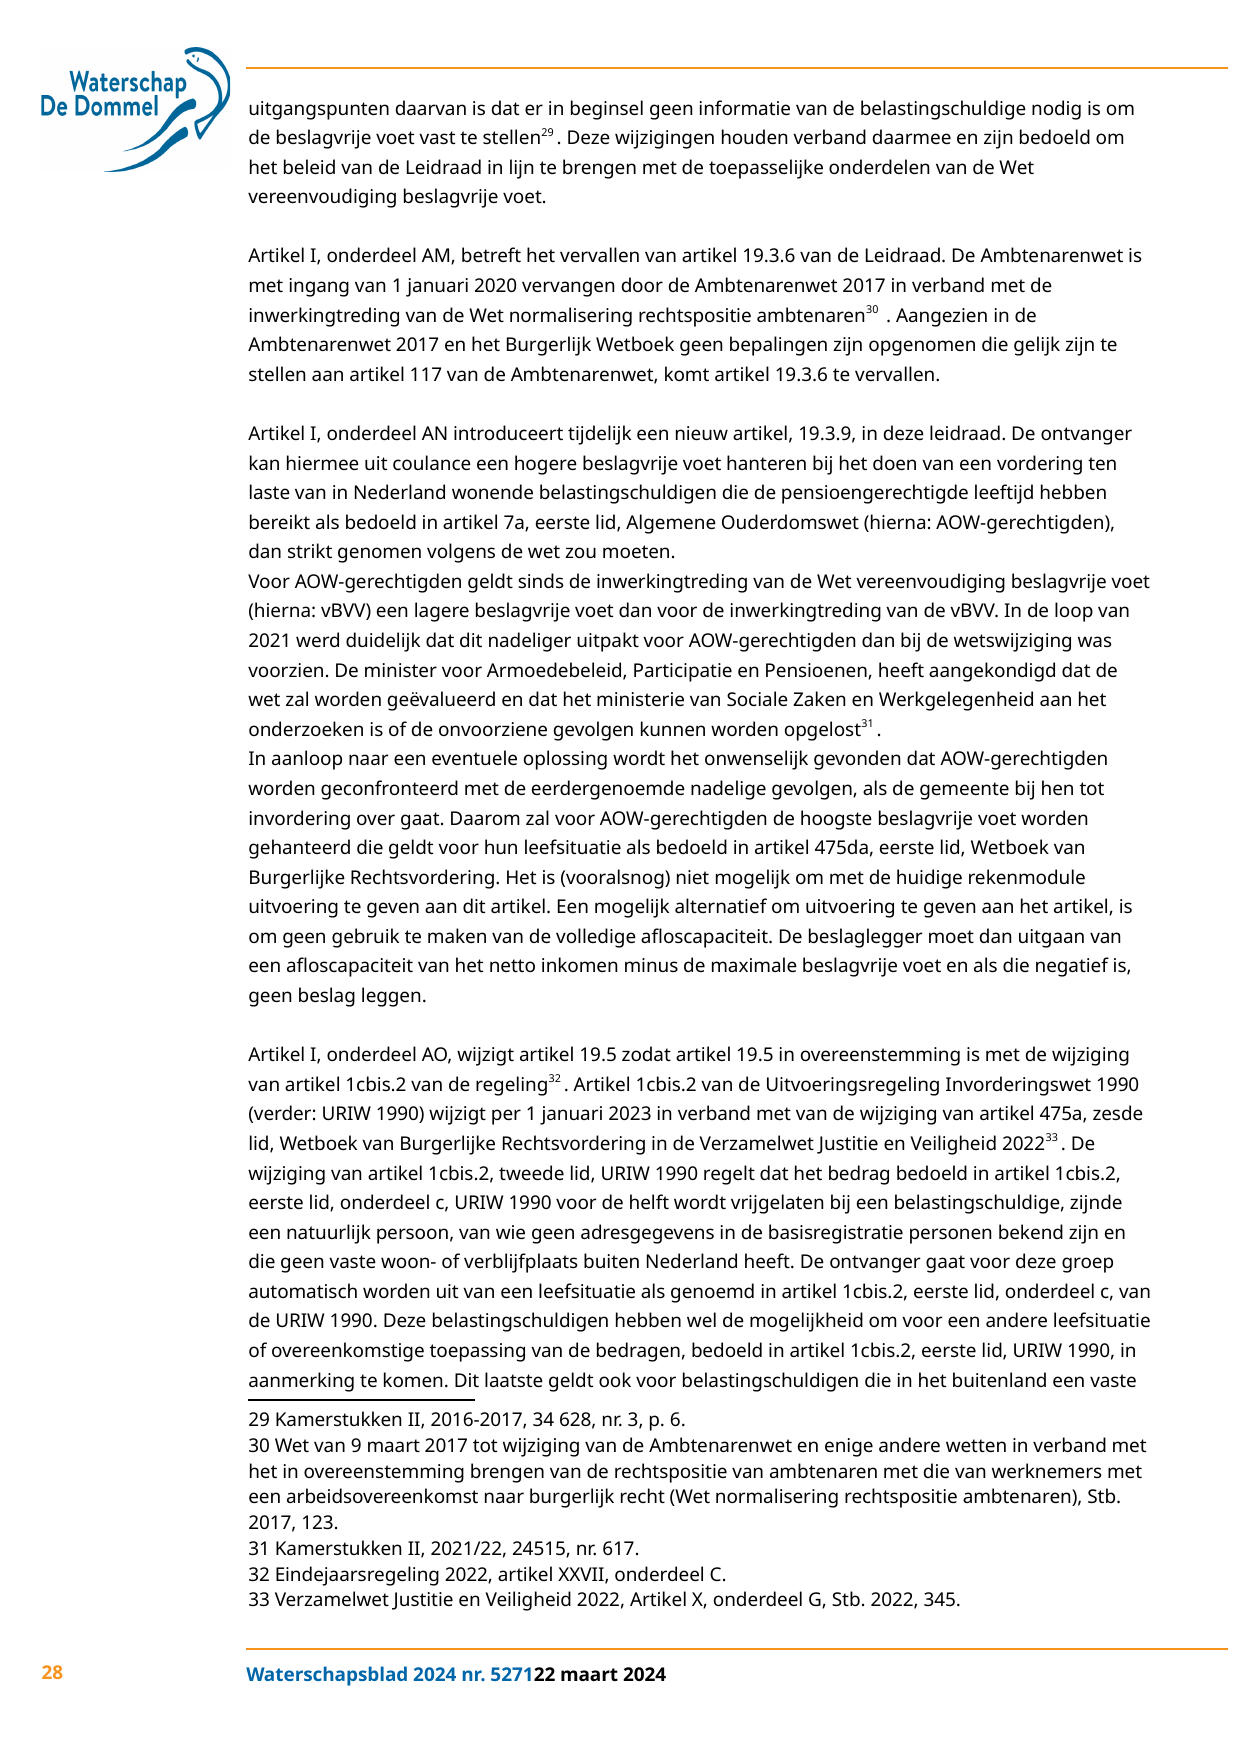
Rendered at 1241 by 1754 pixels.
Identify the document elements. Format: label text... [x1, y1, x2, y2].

text Voor AOW-gerechtigden geldt sinds de inwerkingtreding van de Wet vereenvoudiging beslagvrije voet (hierna: vBVV) een lagere beslagvrije voet dan voor de inwerkingtreding van de vBVV. In de loop van 2021 werd duidelijk dat dit nadeliger uitpakt voor AOW-gerechtigden dan bij de wetswijziging was voorzien. De minister voor Armoedebeleid, Participatie en Pensioenen, heeft aangekondigd dat de wet zal worden geëvalueerd en dat het ministerie van Sociale Zaken en Werkgelegenheid aan het onderzoeken is of de onvoorziene gevolgen kunnen worden opgelost. [248, 568, 1152, 742]
text Artikel I, onderdeel AO, wijzigt artikel 19.5 zodat artikel 19.5 in overeenstemming is met de wijziging van artikel 1cbis.2 van de regeling. Artikel 1cbis.2 van de Uitvoeringsregeling Invorderingswet 1990 (verder: URIW 1990) wijzigt per 1 januari 2023 in verband met van de wijziging van artikel 475a, zesde lid, Wetboek van Burgerlijke Rechtsvordering in de Verzamelwet Justitie en Veiligheid 2022. De wijziging van artikel 1cbis.2, tweede lid, URIW 1990 regelt dat het bedrag bedoeld in artikel 1cbis.2, eerste lid, onderdeel c, URIW 1990 voor de helft wordt vrijgelaten bij een belastingschuldige, zijnde een natuurlijk persoon, van wie geen adresgegevens in de basisregistratie personen bekend zijn en die geen vaste woon- of verblijfplaats buiten Nederland heeft. De ontvanger gaat voor deze groep automatisch worden uit van een leefsituatie als genoemd in artikel 1cbis.2, eerste lid, onderdeel c, van de URIW 1990. Deze belastingschuldigen hebben wel de mogelijkheid om voor een andere leefsituatie of overeenkomstige toepassing van de bedragen, bedoeld in artikel 1cbis.2, eerste lid, URIW 1990, in aanmerking te komen. Dit laatste geldt ook voor belastingschuldigen die in het buitenland een vaste [248, 1041, 1152, 1393]
picture [198, 118, 210, 131]
text Wet van 9 maart 2017 tot wijziging van de Ambtenarenwet en enige andere wetten in verband met het in overeenstemming brengen van de rechtspositie van ambtenaren met die van werknemers met een arbeidsovereenkomst naar burgerlijk recht (Wet normalisering rechtspositie ambtenaren), Stb. 2017, 123. [248, 1432, 1152, 1535]
picture [45, 99, 51, 111]
text Kamerstukken II, 2021/22, 24515, nr. 617. [248, 1535, 1152, 1561]
picture [41, 47, 231, 172]
text In aanloop naar een eventuele oplossing wordt het onwenselijk gevonden dat AOW-gerechtigden worden geconfronteerd met de eerdergenoemde nadelige gevolgen, als de gemeente bij hen tot invordering over gaat. Daarom zal voor AOW-gerechtigden de hoogste beslagvrije voet worden gehanteerd die geldt voor hun leefsituatie als bedoeld in artikel 475da, eerste lid, Wetboek van Burgerlijke Rechtsvordering. Het is (vooralsnog) niet mogelijk om met de huidige rekenmodule uitvoering te geven aan dit artikel. Een mogelijk alternatief om uitvoering te geven aan het artikel, is om geen gebruik te maken van de volledige afloscapaciteit. De beslaglegger moet dan uitgaan van een afloscapaciteit van het netto inkomen minus de maximale beslagvrije voet en als die negatief is, geen beslag leggen. [248, 746, 1152, 1008]
picture [204, 47, 231, 76]
text Kamerstukken II, 2016-2017, 34 628, nr. 3, p. 6. [248, 1406, 1152, 1432]
text Artikel I, onderdeel AM, betreft het vervallen van artikel 19.3.6 van de Leidraad. De Ambtenarenwet is met ingang van 1 januari 2020 vervangen door de Ambtenarenwet 2017 in verband met de inwerkingtreding van de Wet normalisering rechtspositie ambtenaren . Aangezien in de Ambtenarenwet 2017 en het Burgerlijk Wetboek geen bepalingen zijn opgenomen die gelijk zijn te stellen aan artikel 117 van de Ambtenarenwet, komt artikel 19.3.6 te vervallen. [248, 243, 1152, 387]
text Artikel I, onderdeel AN introduceert tijdelijk een nieuw artikel, 19.3.9, in deze leidraad. De ontvanger kan hiermee uit coulance een hogere beslagvrije voet hanteren bij het doen van een vordering ten laste van in Nederland wonende belastingschuldigen die de pensioengerechtigde leeftijd hebben bereikt als bedoeld in artikel 7a, eerste lid, Algemene Ouderdomswet (hierna: AOW-gerechtigden), dan strikt genomen volgens de wet zou moeten. [248, 420, 1152, 564]
text Eindejaarsregeling 2022, artikel XXVII, onderdeel C. [248, 1561, 1152, 1586]
text uitgangspunten daarvan is dat er in beginsel geen informatie van de belastingschuldige nodig is om de beslagvrije voet vast te stellen. Deze wijzigingen houden verband daarmee en zijn bedoeld om het beleid van de Leidraad in lijn te brengen met de toepasselijke onderdelen van de Wet vereenvoudiging beslagvrije voet. [248, 95, 1152, 209]
text Verzamelwet Justitie en Veiligheid 2022, Artikel X, onderdeel G, Stb. 2022, 345. [248, 1586, 1152, 1612]
